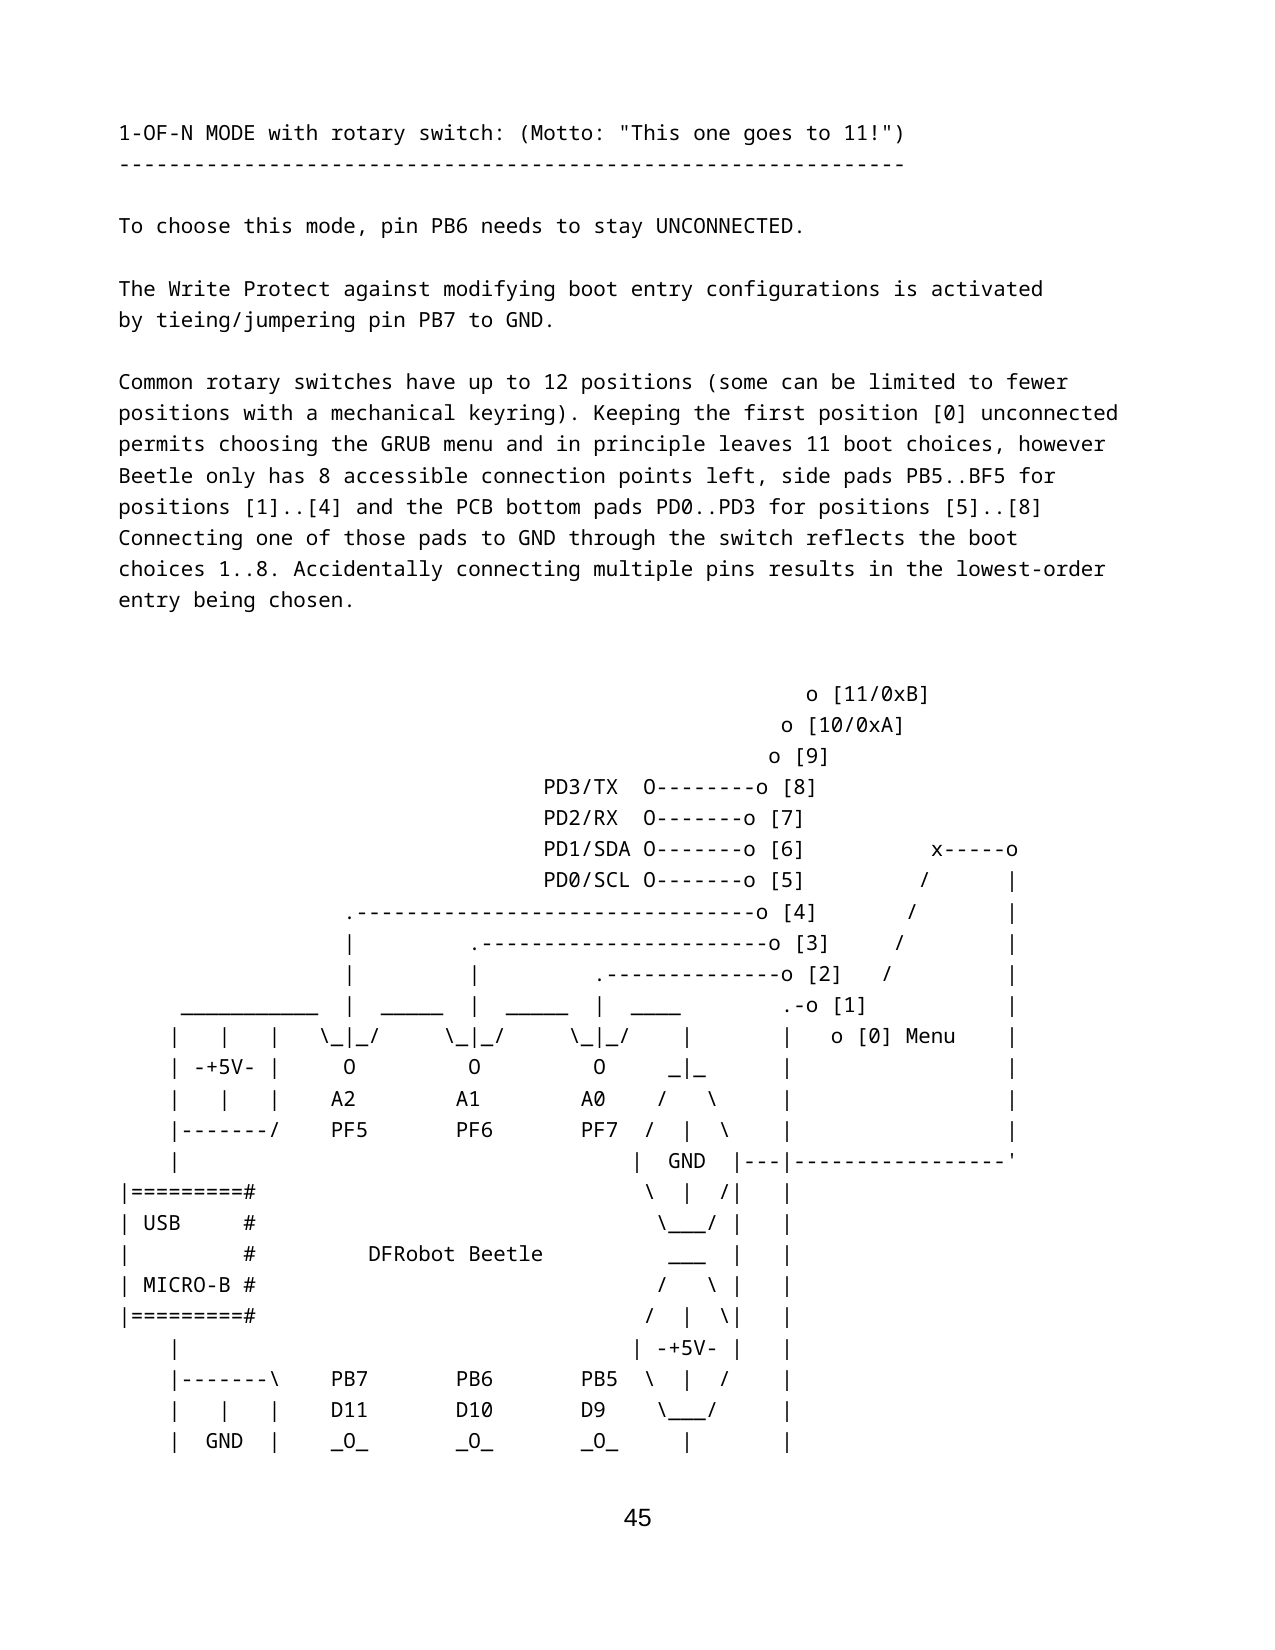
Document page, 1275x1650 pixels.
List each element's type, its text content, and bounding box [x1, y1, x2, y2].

text | MICRO-B # / \ | | [118, 1271, 1157, 1299]
text | | | A2 A1 A0 / \ | | [118, 1084, 1157, 1112]
text 1-OF-N MODE with rotary switch: (Motto: "This one goes to 11!") [118, 118, 1157, 147]
text o [10/0xA] [118, 710, 1157, 738]
text permits choosing the GRUB menu and in principle leaves 11 boot choices, however [118, 429, 1157, 458]
text by tieing/jumpering pin PB7 to GND. [118, 305, 1157, 333]
text Connecting one of those pads to GND through the switch reflects the boot [118, 523, 1157, 551]
text o [11/0xB] [118, 679, 1157, 707]
text o [9] [118, 741, 1157, 769]
text PD3/TX O--------o [8] [118, 772, 1157, 801]
text choices 1..8. Accidentally connecting multiple pins results in the lowest-order [118, 554, 1157, 583]
text |-------\ PB7 PB6 PB5 \ | / | [118, 1364, 1157, 1392]
text | | | \_|_/ \_|_/ \_|_/ | | o [0] Menu | [118, 1021, 1157, 1050]
text | .-----------------------o [3] / | [118, 928, 1157, 956]
text | | GND |---|-----------------' [118, 1146, 1157, 1174]
text positions [1]..[4] and the PCB bottom pads PD0..PD3 for positions [5]..[8] [118, 492, 1157, 520]
text | | -+5V- | | [118, 1333, 1157, 1361]
text | GND | _O_ _O_ _O_ | | [118, 1426, 1157, 1455]
text positions with a mechanical keyring). Keeping the first position [0] unconnected [118, 398, 1157, 427]
text entry being chosen. [118, 585, 1157, 614]
text Common rotary switches have up to 12 positions (some can be limited to fewer [118, 367, 1157, 396]
text The Write Protect against modifying boot entry configurations is activated [118, 274, 1157, 302]
text | | | D11 D10 D9 \___/ | [118, 1395, 1157, 1423]
text |=========# / | \| | [118, 1302, 1157, 1330]
text --------------------------------------------------------------- [118, 149, 1157, 178]
text |=========# \ | /| | [118, 1177, 1157, 1206]
text | USB # \___/ | | [118, 1208, 1157, 1237]
text | | .--------------o [2] / | [118, 959, 1157, 987]
text PD1/SDA O-------o [6] x-----o [118, 834, 1157, 863]
text | -+5V- | O O O _|_ | | [118, 1052, 1157, 1081]
text PD0/SCL O-------o [5] / | [118, 866, 1157, 894]
text To choose this mode, pin PB6 needs to stay UNCONNECTED. [118, 212, 1157, 240]
text Beetle only has 8 accessible connection points left, side pads PB5..BF5 for [118, 461, 1157, 489]
text |-------/ PF5 PF6 PF7 / | \ | | [118, 1115, 1157, 1143]
text .--------------------------------o [4] / | [118, 897, 1157, 925]
text PD2/RX O-------o [7] [118, 803, 1157, 832]
text ___________ | _____ | _____ | ____ .-o [1] | [118, 990, 1157, 1019]
text | # DFRobot Beetle ___ | | [118, 1239, 1157, 1268]
